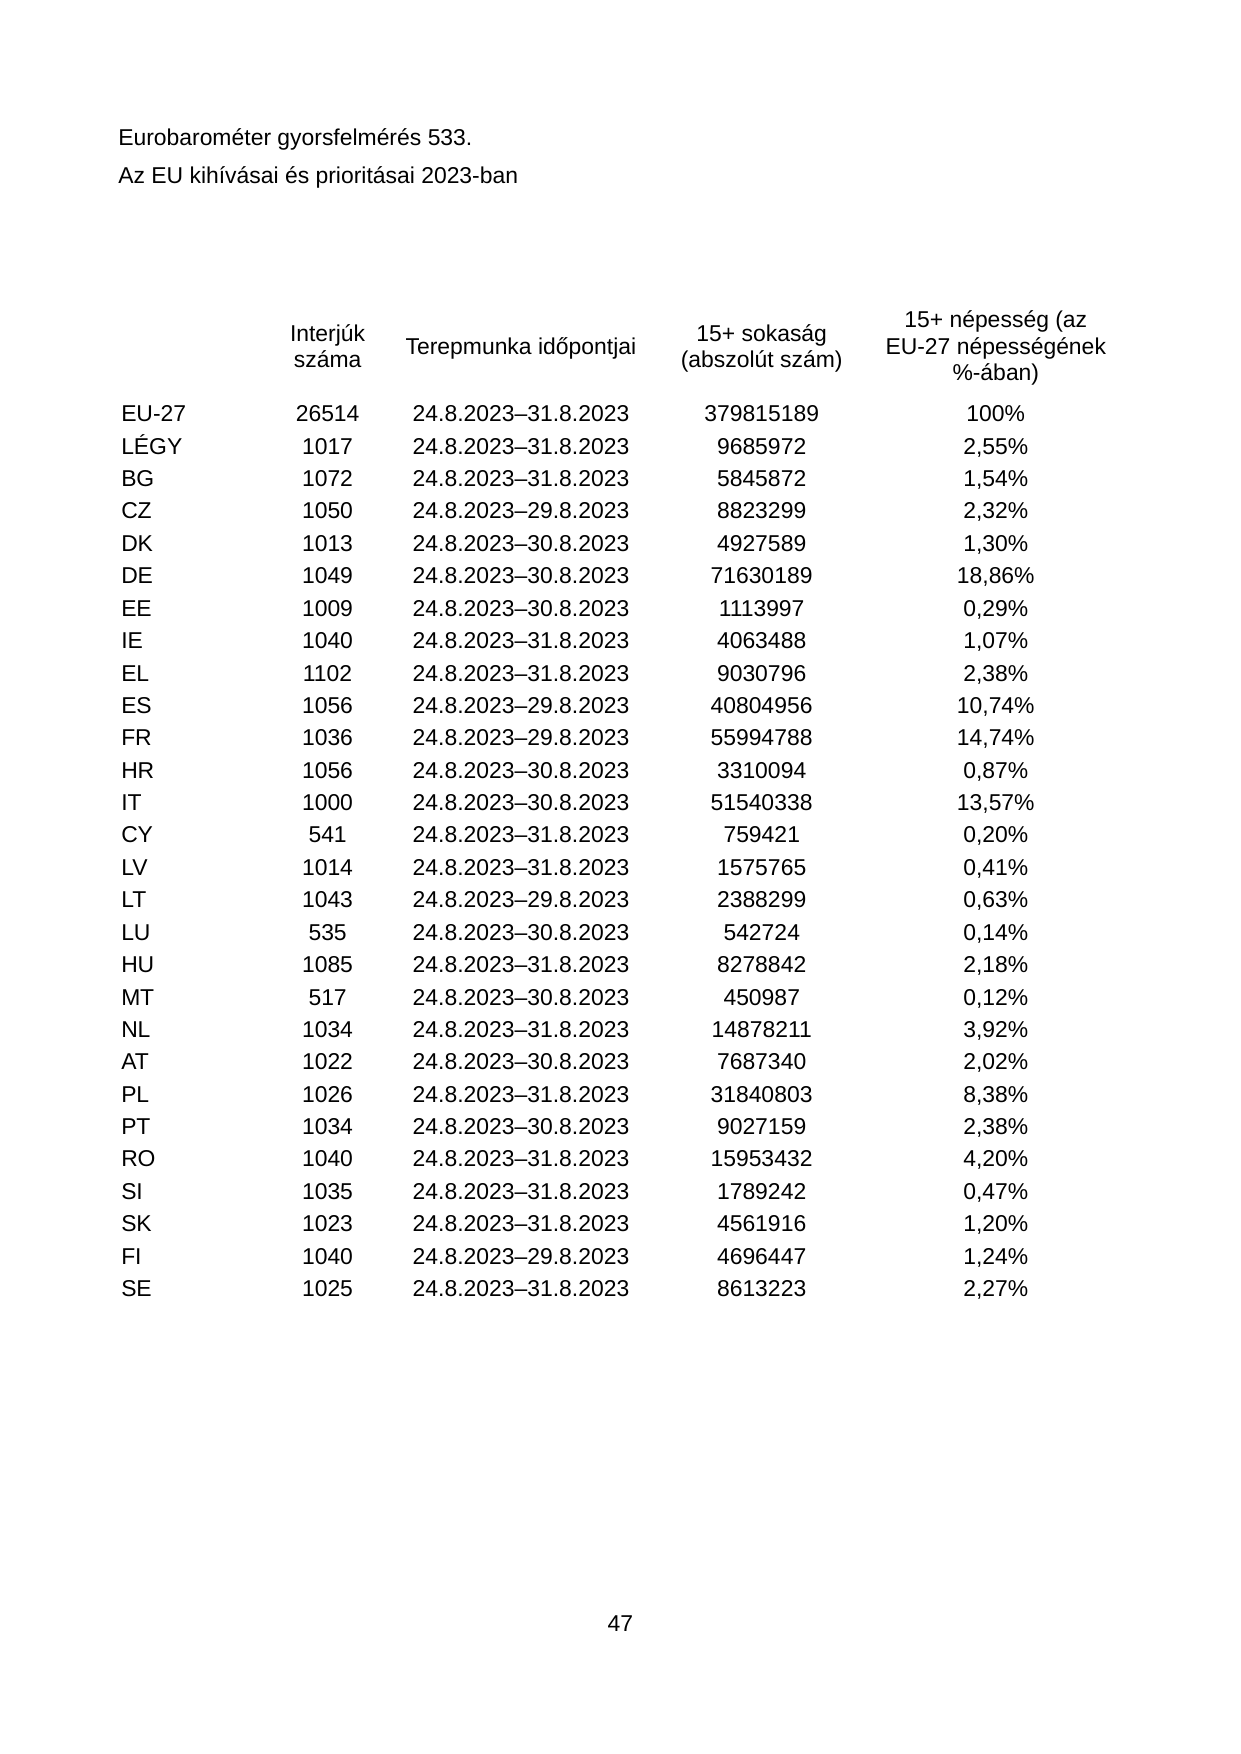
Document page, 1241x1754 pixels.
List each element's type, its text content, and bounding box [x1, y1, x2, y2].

table_cell 0,47% [879, 1175, 1112, 1207]
table_cell CY [118, 819, 258, 851]
table_cell 0,63% [879, 883, 1112, 916]
table_cell 24.8.2023–30.8.2023 [397, 754, 644, 786]
table_cell 1072 [258, 462, 397, 494]
table_cell 1789242 [644, 1175, 878, 1207]
table_cell 24.8.2023–29.8.2023 [397, 883, 644, 916]
table_cell 1013 [258, 527, 397, 559]
table_cell 1014 [258, 851, 397, 883]
table_cell 24.8.2023–31.8.2023 [397, 656, 644, 689]
table_cell 26514 [258, 397, 397, 430]
table_cell HU [118, 948, 258, 980]
table_cell 24.8.2023–30.8.2023 [397, 916, 644, 948]
table_cell 1009 [258, 592, 397, 624]
table_cell 24.8.2023–30.8.2023 [397, 559, 644, 592]
table_cell 8823299 [644, 495, 878, 527]
table_cell 24.8.2023–30.8.2023 [397, 1045, 644, 1078]
table_cell 1040 [258, 1240, 397, 1272]
table_cell 24.8.2023–31.8.2023 [397, 397, 644, 430]
table_cell 24.8.2023–31.8.2023 [397, 430, 644, 462]
table_cell BG [118, 462, 258, 494]
table_cell 24.8.2023–29.8.2023 [397, 1240, 644, 1272]
table_cell 1085 [258, 948, 397, 980]
table_cell 24.8.2023–30.8.2023 [397, 592, 644, 624]
table_header Interjúk száma [258, 295, 397, 397]
table_cell 24.8.2023–31.8.2023 [397, 1175, 644, 1207]
table_cell IT [118, 786, 258, 818]
table_cell 4,20% [879, 1143, 1112, 1175]
table_header 15+ sokaság (abszolút szám) [644, 295, 878, 397]
table_cell 24.8.2023–31.8.2023 [397, 851, 644, 883]
table_cell 1023 [258, 1207, 397, 1239]
table_cell 1056 [258, 754, 397, 786]
table_cell 24.8.2023–31.8.2023 [397, 624, 644, 656]
table_cell 1,30% [879, 527, 1112, 559]
table_cell 24.8.2023–30.8.2023 [397, 527, 644, 559]
table_cell CZ [118, 495, 258, 527]
table_cell 1,07% [879, 624, 1112, 656]
table_cell 0,12% [879, 980, 1112, 1013]
table_cell 379815189 [644, 397, 878, 430]
table_cell SI [118, 1175, 258, 1207]
table_cell 1575765 [644, 851, 878, 883]
table_cell 24.8.2023–30.8.2023 [397, 1110, 644, 1142]
table_cell 9685972 [644, 430, 878, 462]
table_cell 24.8.2023–31.8.2023 [397, 462, 644, 494]
table_cell 3,92% [879, 1013, 1112, 1045]
table_cell PL [118, 1078, 258, 1110]
table_cell 31840803 [644, 1078, 878, 1110]
table_cell 24.8.2023–31.8.2023 [397, 1143, 644, 1175]
table_cell 2,32% [879, 495, 1112, 527]
table_cell 1036 [258, 721, 397, 754]
table_cell 8613223 [644, 1272, 878, 1304]
table_cell 1022 [258, 1045, 397, 1078]
table_cell RO [118, 1143, 258, 1175]
table_cell 24.8.2023–29.8.2023 [397, 495, 644, 527]
table_cell 4063488 [644, 624, 878, 656]
table_cell 535 [258, 916, 397, 948]
table_cell 1113997 [644, 592, 878, 624]
table_cell 2388299 [644, 883, 878, 916]
table_cell EL [118, 656, 258, 689]
table_cell LÉGY [118, 430, 258, 462]
table_cell 8278842 [644, 948, 878, 980]
table_cell 8,38% [879, 1078, 1112, 1110]
table_cell 2,55% [879, 430, 1112, 462]
table_cell LT [118, 883, 258, 916]
table_cell LU [118, 916, 258, 948]
table_cell 759421 [644, 819, 878, 851]
table_cell 1034 [258, 1013, 397, 1045]
table_cell 0,29% [879, 592, 1112, 624]
table_cell 1102 [258, 656, 397, 689]
table_cell DK [118, 527, 258, 559]
table_cell 5845872 [644, 462, 878, 494]
table_cell 1034 [258, 1110, 397, 1142]
table_cell 1040 [258, 1143, 397, 1175]
table_cell 1043 [258, 883, 397, 916]
table_cell 4927589 [644, 527, 878, 559]
table_cell 1040 [258, 624, 397, 656]
table_cell 450987 [644, 980, 878, 1013]
table_cell ES [118, 689, 258, 721]
table_cell 24.8.2023–31.8.2023 [397, 1272, 644, 1304]
table_cell 2,38% [879, 1110, 1112, 1142]
table_cell 1050 [258, 495, 397, 527]
table_cell 24.8.2023–29.8.2023 [397, 721, 644, 754]
table_cell 24.8.2023–31.8.2023 [397, 819, 644, 851]
table_cell 24.8.2023–31.8.2023 [397, 948, 644, 980]
table_cell 1,24% [879, 1240, 1112, 1272]
table_cell SE [118, 1272, 258, 1304]
table_cell 7687340 [644, 1045, 878, 1078]
table_cell 2,38% [879, 656, 1112, 689]
table_cell 24.8.2023–29.8.2023 [397, 689, 644, 721]
table_cell 51540338 [644, 786, 878, 818]
table_cell 14878211 [644, 1013, 878, 1045]
table_cell 1000 [258, 786, 397, 818]
table_cell DE [118, 559, 258, 592]
table_cell 541 [258, 819, 397, 851]
table_cell 0,41% [879, 851, 1112, 883]
table_cell 542724 [644, 916, 878, 948]
table_cell 0,20% [879, 819, 1112, 851]
table_cell 4561916 [644, 1207, 878, 1239]
table_cell 24.8.2023–30.8.2023 [397, 786, 644, 818]
table_cell 40804956 [644, 689, 878, 721]
table_cell SK [118, 1207, 258, 1239]
table_cell 1025 [258, 1272, 397, 1304]
table_cell 1049 [258, 559, 397, 592]
table_cell 10,74% [879, 689, 1112, 721]
table_cell IE [118, 624, 258, 656]
table_cell 9027159 [644, 1110, 878, 1142]
table_cell EU-27 [118, 397, 258, 430]
table_cell 24.8.2023–31.8.2023 [397, 1078, 644, 1110]
table_cell EE [118, 592, 258, 624]
table_cell 15953432 [644, 1143, 878, 1175]
table_cell LV [118, 851, 258, 883]
table_cell 24.8.2023–30.8.2023 [397, 980, 644, 1013]
table_cell 71630189 [644, 559, 878, 592]
table_cell AT [118, 1045, 258, 1078]
table_cell 2,27% [879, 1272, 1112, 1304]
table_cell 24.8.2023–31.8.2023 [397, 1013, 644, 1045]
table_cell 1035 [258, 1175, 397, 1207]
table_cell 517 [258, 980, 397, 1013]
table_cell FI [118, 1240, 258, 1272]
table_cell 1026 [258, 1078, 397, 1110]
table_cell 4696447 [644, 1240, 878, 1272]
table_cell 13,57% [879, 786, 1112, 818]
table_cell 1017 [258, 430, 397, 462]
table_cell NL [118, 1013, 258, 1045]
table_header Terepmunka időpontjai [397, 295, 644, 397]
table_cell 0,14% [879, 916, 1112, 948]
table_cell 2,02% [879, 1045, 1112, 1078]
table_cell HR [118, 754, 258, 786]
table_cell 1,54% [879, 462, 1112, 494]
table_cell 24.8.2023–31.8.2023 [397, 1207, 644, 1239]
table_cell 1,20% [879, 1207, 1112, 1239]
table_header 15+ népesség (az EU-27 népességének %-ában) [879, 295, 1112, 397]
table_cell 0,87% [879, 754, 1112, 786]
table_header [118, 295, 258, 397]
table_cell 2,18% [879, 948, 1112, 980]
table_cell 3310094 [644, 754, 878, 786]
table_cell FR [118, 721, 258, 754]
table_cell 18,86% [879, 559, 1112, 592]
table_cell MT [118, 980, 258, 1013]
table_cell 55994788 [644, 721, 878, 754]
table_cell PT [118, 1110, 258, 1142]
table_cell 100% [879, 397, 1112, 430]
table_cell 14,74% [879, 721, 1112, 754]
table_cell 1056 [258, 689, 397, 721]
table_cell 9030796 [644, 656, 878, 689]
